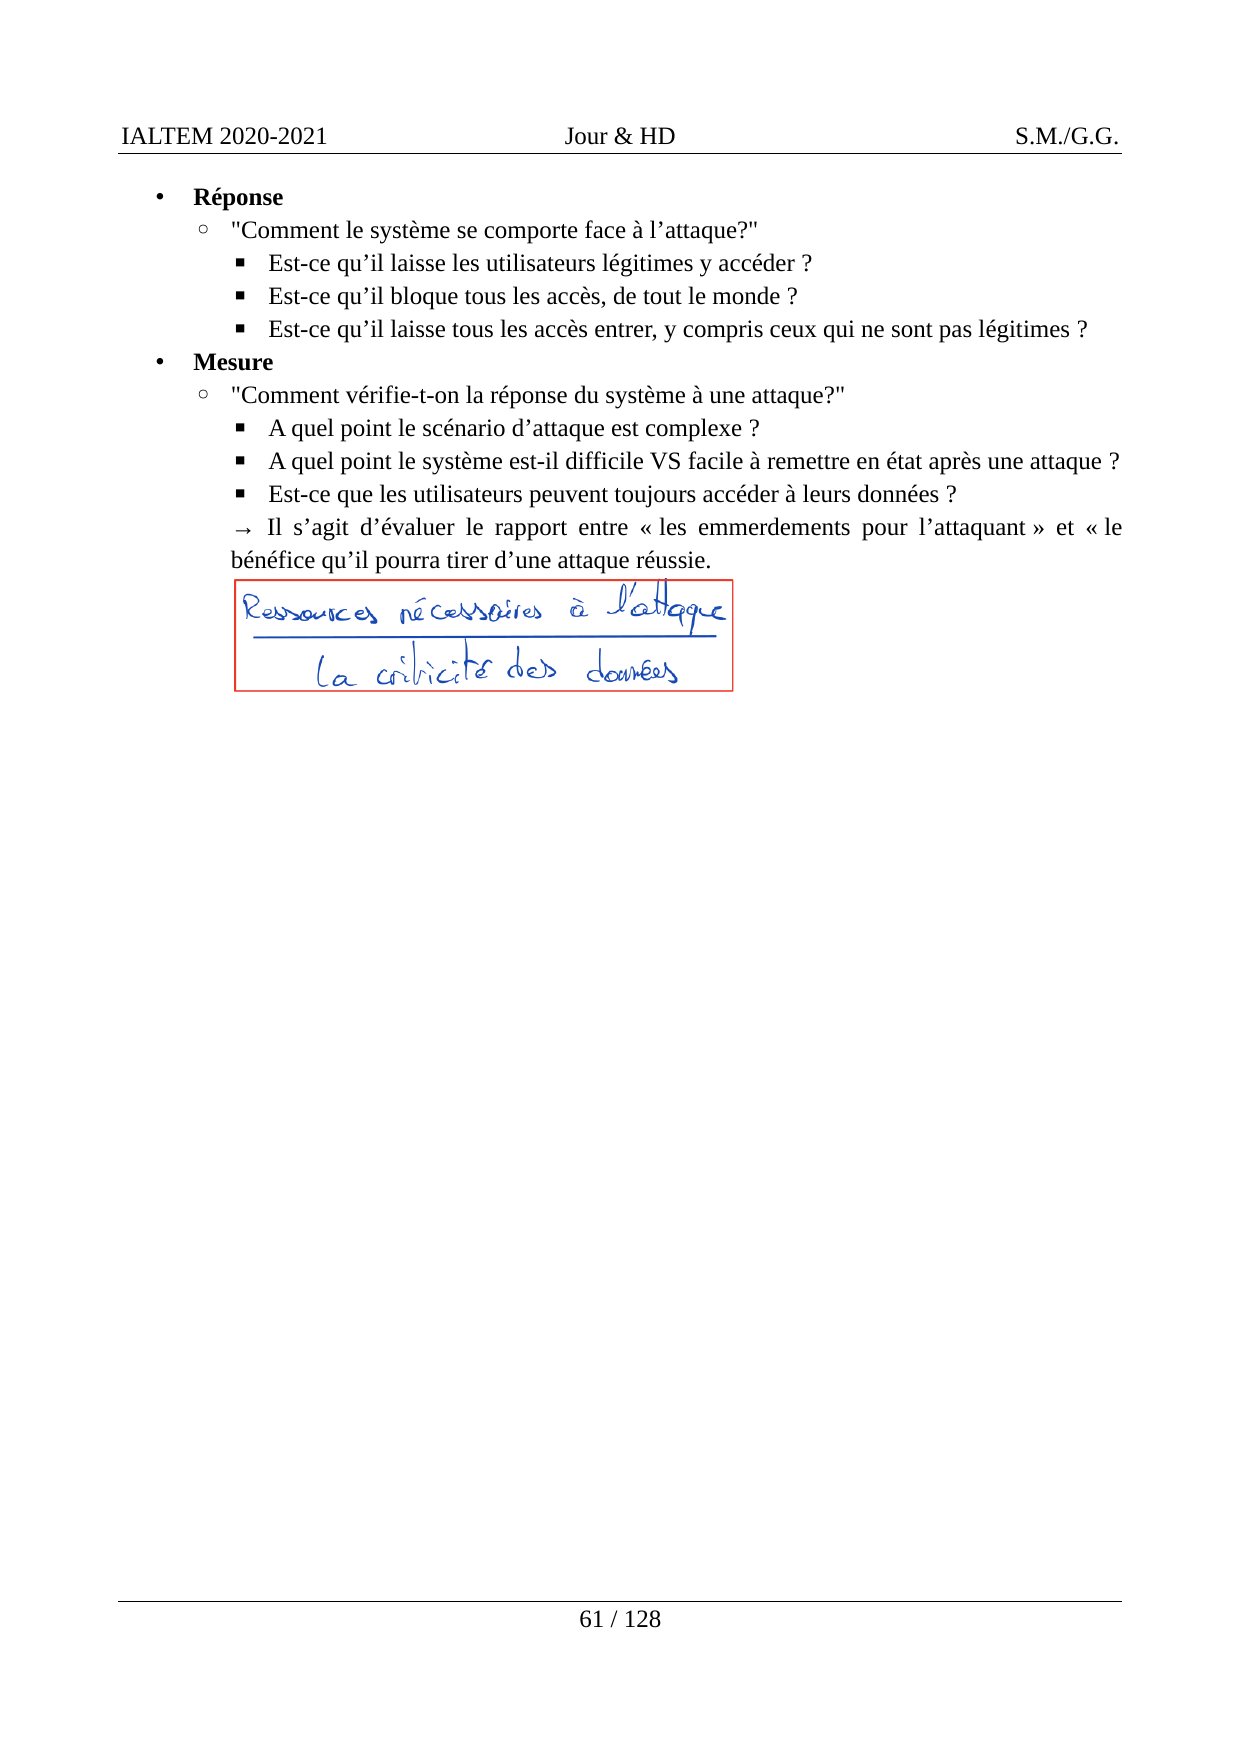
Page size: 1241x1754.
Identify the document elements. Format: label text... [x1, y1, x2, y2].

list Est-ce que les utilisateurs peuvent toujours accéder à leurs données ? [231, 479, 1122, 508]
list A quel point le scénario d’attaque est complexe ? [231, 413, 1122, 442]
list "Comment le système se comporte face à l’attaque?" [193, 215, 1122, 244]
picture [230, 578, 735, 695]
list A quel point le système est-il difficile VS facile à remettre en état après une attaque ? [231, 446, 1122, 475]
list Est-ce qu’il laisse les utilisateurs légitimes y accéder ? [231, 248, 1122, 277]
list "Comment vérifie-t-on la réponse du système à une attaque?" [193, 380, 1122, 409]
list Réponse [156, 182, 1122, 211]
list → Il s’agit d’évaluer le rapport entre « les emmerdements pour l’attaquant » et « le bénéfice qu’il pourra tirer d’une attaque réussie. [193, 512, 1122, 574]
list Mesure [156, 347, 1122, 376]
list Est-ce qu’il laisse tous les accès entrer, y compris ceux qui ne sont pas légitimes ? [231, 314, 1122, 343]
list Est-ce qu’il bloque tous les accès, de tout le monde ? [231, 281, 1122, 310]
